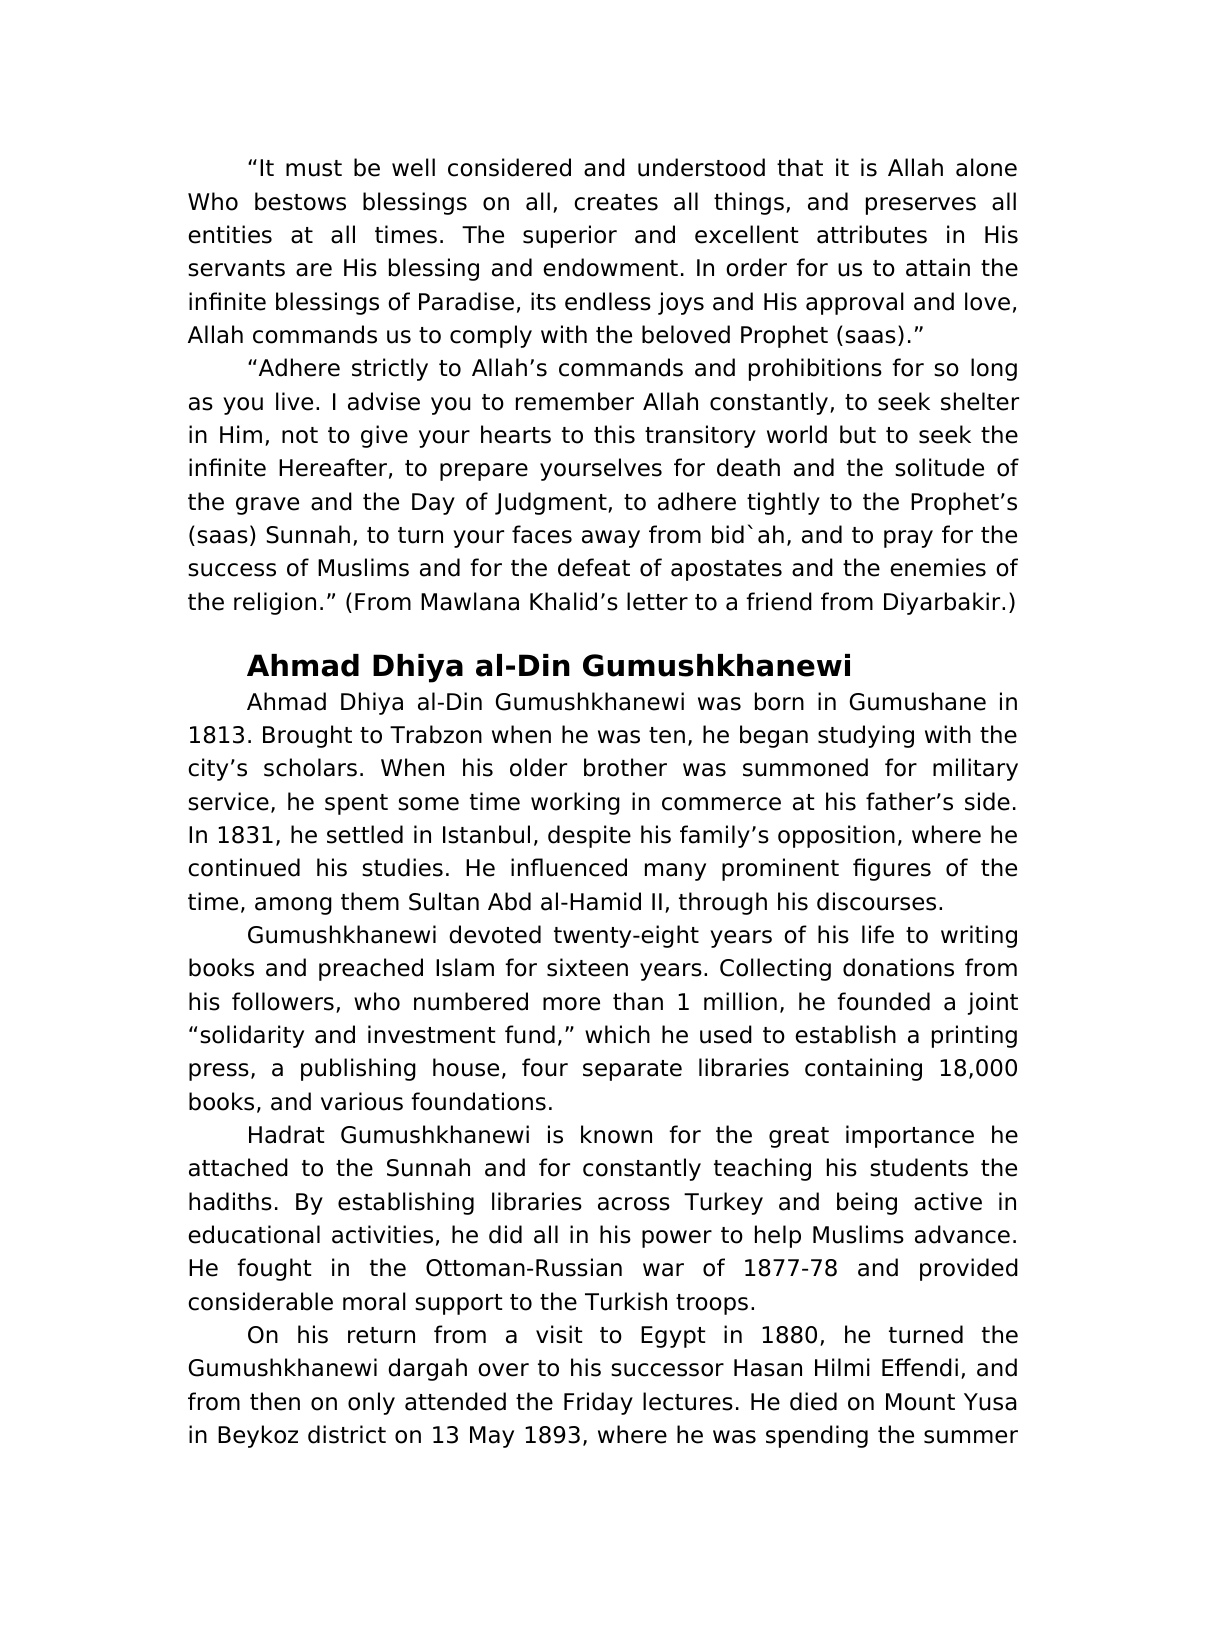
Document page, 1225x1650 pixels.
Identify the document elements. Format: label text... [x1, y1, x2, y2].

text Hadrat Gumushkhanewi is known for the great importance he attached to the Sunnah and for constantly teaching his students the hadiths. By establishing libraries across Turkey and being active in educational activities, he did all in his power to help Muslims advance. He fought in the Ottoman-Russian war of 1877-78 and provided considerable moral support to the Turkish troops. [187, 1117, 1020, 1317]
text On his return from a visit to Egypt in 1880, he turned the Gumushkhanewi dargah over to his successor Hasan Hilmi Effendi, and from then on only attended the Friday lectures. He died on Mount Yusa in Beykoz district on 13 May 1893, where he was spending the summer [187, 1317, 1020, 1450]
text “It must be well considered and understood that it is Allah alone Who bestows blessings on all, creates all things, and preserves all entities at all times. The superior and excellent attributes in His servants are His blessing and endowment. In order for us to attain the infinite blessings of Paradise, its endless joys and His approval and love, Allah commands us to comply with the beloved Prophet (saas).” [187, 150, 1020, 350]
text Gumushkhanewi devoted twenty-eight years of his life to writing books and preached Islam for sixteen years. Collecting donations from his followers, who numbered more than 1 million, he founded a joint “solidarity and investment fund,” which he used to establish a printing press, a publishing house, four separate libraries containing 18,000 books, and various foundations. [187, 917, 1020, 1117]
text Ahmad Dhiya al-Din Gumushkhanewi was born in Gumushane in 1813. Brought to Trabzon when he was ten, he began studying with the city’s scholars. When his older brother was summoned for military service, he spent some time working in commerce at his father’s side. In 1831, he settled in Istanbul, despite his family’s opposition, where he continued his studies. He influenced many prominent figures of the time, among them Sultan Abd al-Hamid II, through his discourses. [187, 683, 1020, 917]
text “Adhere strictly to Allah’s commands and prohibitions for so long as you live. I advise you to remember Allah constantly, to seek shelter in Him, not to give your hearts to this transitory world but to seek the infinite Hereafter, to prepare yourselves for death and the solitude of the grave and the Day of Judgment, to adhere tightly to the Prophet’s (saas) Sunnah, to turn your faces away from bid`ah, and to pray for the success of Muslims and for the defeat of apostates and the enemies of the religion.” (From Mawlana Khalid’s letter to a friend from Diyarbakir.) [187, 350, 1020, 617]
text Ahmad Dhiya al-Din Gumushkhanewi [187, 650, 1020, 683]
